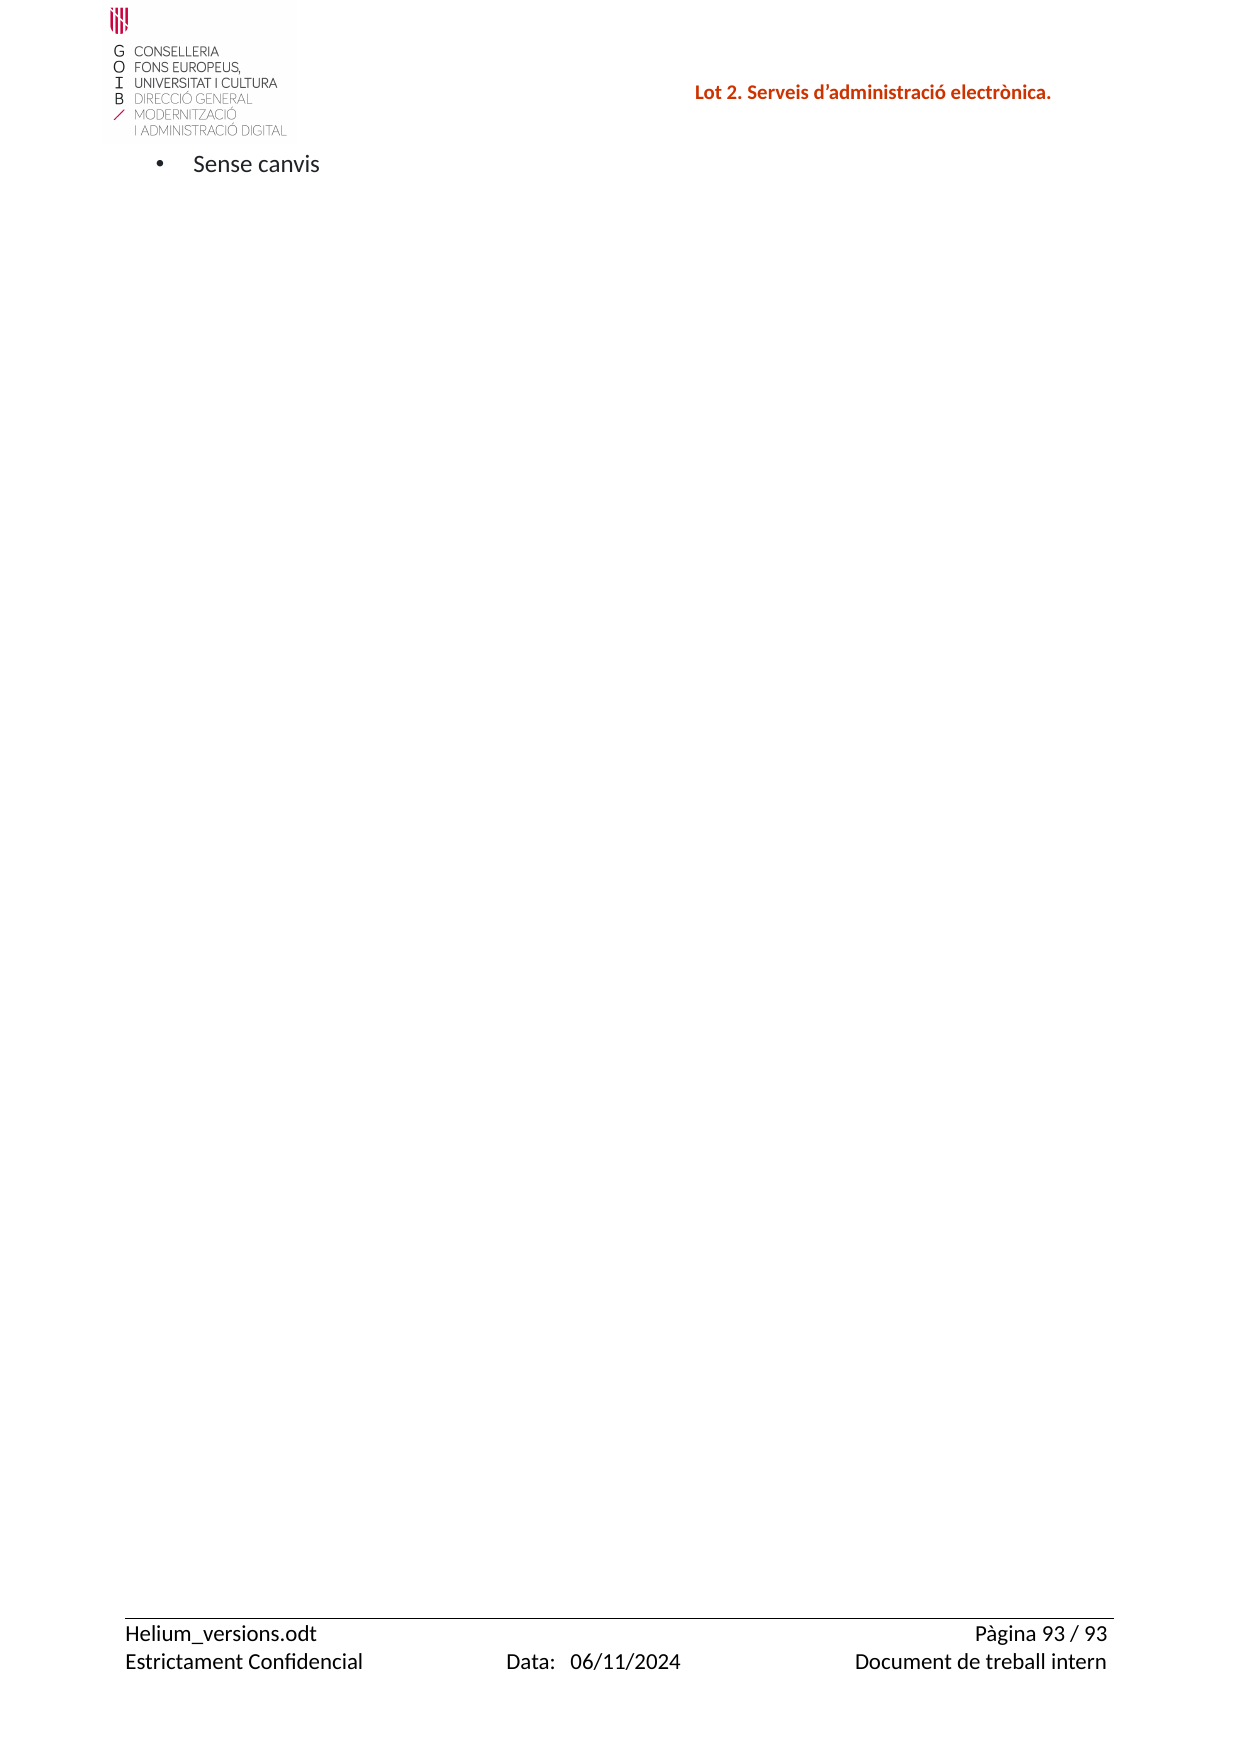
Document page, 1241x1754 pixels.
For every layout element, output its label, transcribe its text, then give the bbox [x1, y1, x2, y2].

picture [100, 0, 297, 144]
list Sense canvis [156, 148, 1122, 178]
